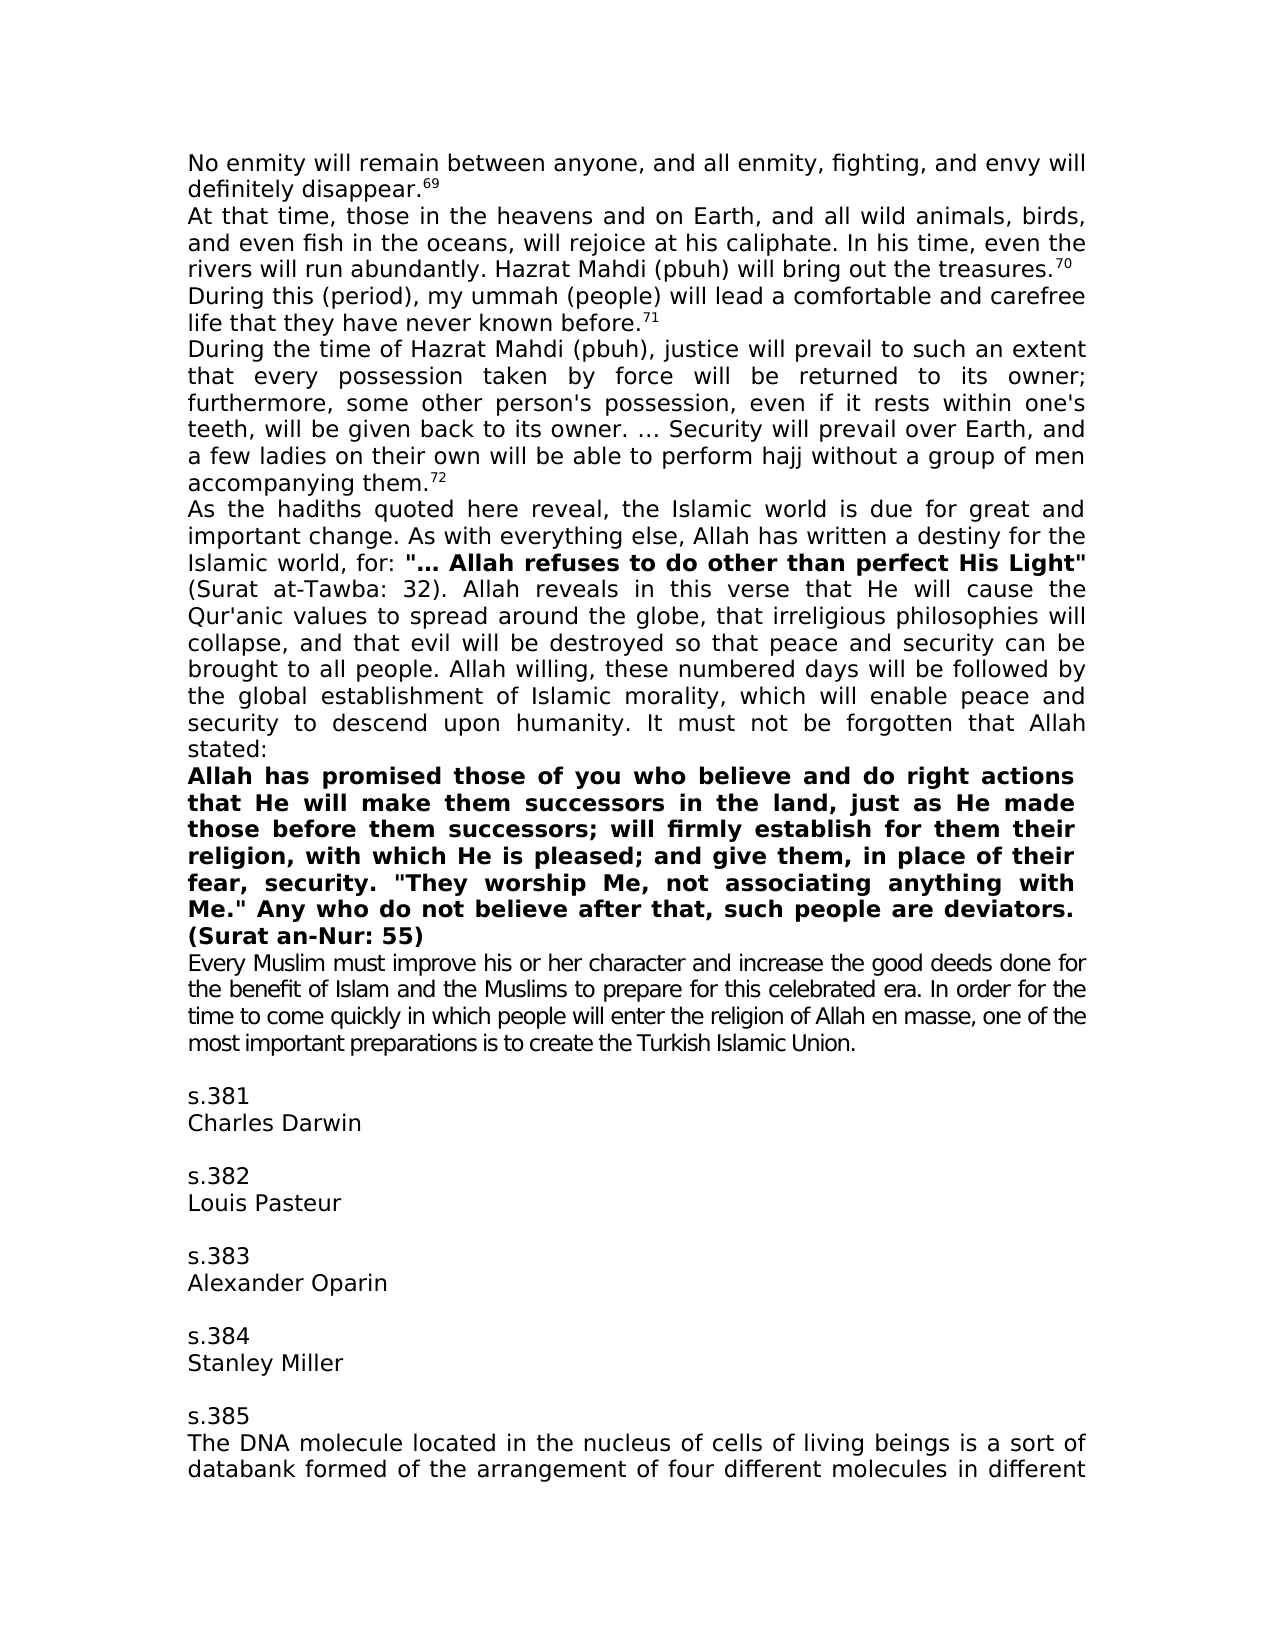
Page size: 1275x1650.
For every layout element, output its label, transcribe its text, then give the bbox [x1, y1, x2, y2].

text s.381 [187, 1083, 1087, 1110]
text During the time of Hazrat Mahdi (pbuh), justice will prevail to such an extent that every possession taken by force will be returned to its owner; furthermore, some other person's possession, even if it rests within one's teeth, will be given back to its owner. … Security will prevail over Earth, and a few ladies on their own will be able to perform hajj without a group of men accompanying them.72 [187, 337, 1087, 497]
text Allah has promised those of you who believe and do right actions that He will make them successors in the land, just as He made those before them successors; will firmly establish for them their religion, with which He is pleased; and give them, in place of their fear, security. "They worship Me, not associating anything with Me." Any who do not believe after that, such people are deviators. (Surat an-Nur: 55) [187, 763, 1076, 950]
text Alexander Oparin [187, 1270, 1087, 1297]
text No enmity will remain between anyone, and all enmity, fighting, and envy will definitely disappear.69 [187, 150, 1087, 203]
text s.384 [187, 1323, 1087, 1350]
text s.385 [187, 1403, 1087, 1430]
text At that time, those in the heavens and on Earth, and all wild animals, birds, and even fish in the oceans, will rejoice at his caliphate. In his time, even the rivers will run abundantly. Hazrat Mahdi (pbuh) will bring out the treasures.70 [187, 203, 1087, 283]
text As the hadiths quoted here reveal, the Islamic world is due for great and important change. As with everything else, Allah has written a destiny for the Islamic world, for: "… Allah refuses to do other than perfect His Light" (Surat at-Tawba: 32). Allah reveals in this verse that He will cause the Qur'anic values to spread around the globe, that irreligious philosophies will collapse, and that evil will be destroyed so that peace and security can be brought to all people. Allah willing, these numbered days will be followed by the global establishment of Islamic morality, which will enable peace and security to descend upon humanity. It must not be forgotten that Allah stated: [187, 497, 1087, 763]
text s.383 [187, 1243, 1087, 1270]
text During this (period), my ummah (people) will lead a comfortable and carefree life that they have never known before.71 [187, 283, 1087, 337]
text The DNA molecule located in the nucleus of cells of living beings is a sort of databank formed of the arrangement of four different molecules in different [187, 1430, 1087, 1483]
text s.382 [187, 1163, 1087, 1190]
text Charles Darwin [187, 1110, 1087, 1137]
text Louis Pasteur [187, 1190, 1087, 1217]
text Every Muslim must improve his or her character and increase the good deeds done for the benefit of Islam and the Muslims to prepare for this celebrated era. In order for the time to come quickly in which people will enter the religion of Allah en masse, one of the most important preparations is to create the Turkish Islamic Union. [187, 950, 1087, 1057]
text Stanley Miller [187, 1350, 1087, 1377]
